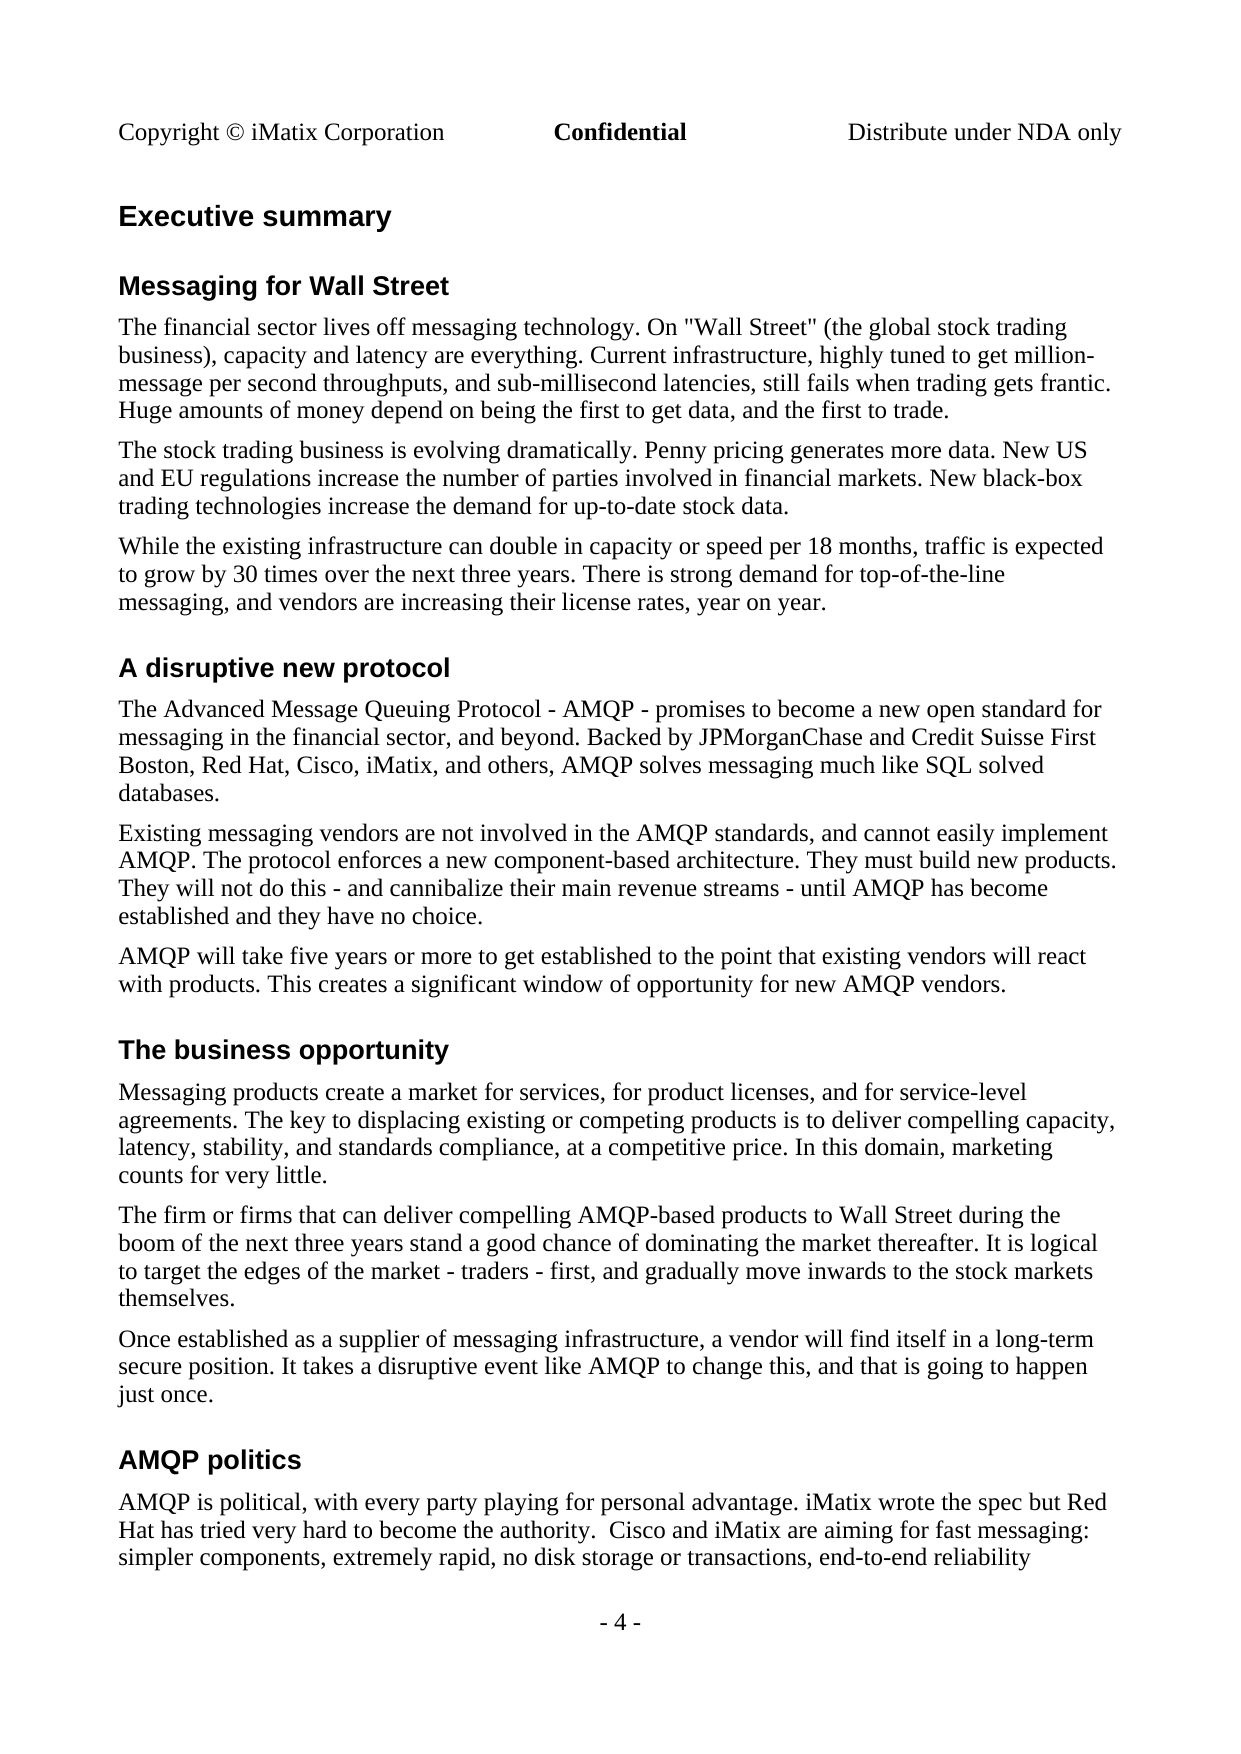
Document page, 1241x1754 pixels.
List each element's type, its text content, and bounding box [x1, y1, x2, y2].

subtitle AMQP politics [118, 1445, 1122, 1476]
subtitle Messaging for Wall Street [118, 270, 1122, 301]
text Messaging products create a market for services, for product licenses, and for service-level agreements. The key to displacing existing or competing products is to deliver compelling capacity, latency, stability, and standards compliance, at a competitive price. In this domain, marketing counts for very little. [118, 1078, 1122, 1189]
text While the existing infrastructure can double in capacity or speed per 18 months, traffic is expected to grow by 30 times over the next three years. There is strong demand for top-of-the-line messaging, and vendors are increasing their license rates, year on year. [118, 532, 1122, 615]
subtitle Executive summary [118, 200, 1122, 233]
text AMQP is political, with every party playing for personal advantage. iMatix wrote the spec but Red Hat has tried very hard to become the authority. Cisco and iMatix are aiming for fast messaging: simpler components, extremely rapid, no disk storage or transactions, end-to-end reliability [118, 1488, 1122, 1571]
text Existing messaging vendors are not involved in the AMQP standards, and cannot easily implement AMQP. The protocol enforces a new component-based architecture. They must build new products. They will not do this - and cannibalize their main revenue streams - until AMQP has become established and they have no choice. [118, 819, 1122, 930]
text The financial sector lives off messaging technology. On "Wall Street" (the global stock trading business), capacity and latency are everything. Current infrastructure, highly tuned to get million-message per second throughputs, and sub-millisecond latencies, still fails when trading gets frantic. Huge amounts of money depend on being the first to get data, and the first to trade. [118, 313, 1122, 424]
text The stock trading business is evolving dramatically. Penny pricing generates more data. New US and EU regulations increase the number of parties involved in financial markets. New black-box trading technologies increase the demand for up-to-date stock data. [118, 437, 1122, 520]
subtitle A disruptive new protocol [118, 653, 1122, 683]
text The Advanced Message Queuing Protocol - AMQP - promises to become a new open standard for messaging in the financial sector, and beyond. Backed by JPMorganChase and Credit Suisse First Boston, Red Hat, Cisco, iMatix, and others, AMQP solves messaging much like SQL solved databases. [118, 696, 1122, 806]
text AMQP will take five years or more to get established to the point that existing vendors will react with products. This creates a significant window of opportunity for new AMQP vendors. [118, 942, 1122, 998]
subtitle The business opportunity [118, 1035, 1122, 1066]
text The firm or firms that can deliver compelling AMQP-based products to Wall Street during the boom of the next three years stand a good chance of dominating the market thereafter. It is logical to target the edges of the market - traders - first, and gradually move inwards to the stock markets themselves. [118, 1201, 1122, 1312]
text Once established as a supplier of messaging infrastructure, a vendor will find itself in a long-term secure position. It takes a disruptive event like AMQP to change this, and that is going to happen just once. [118, 1325, 1122, 1408]
